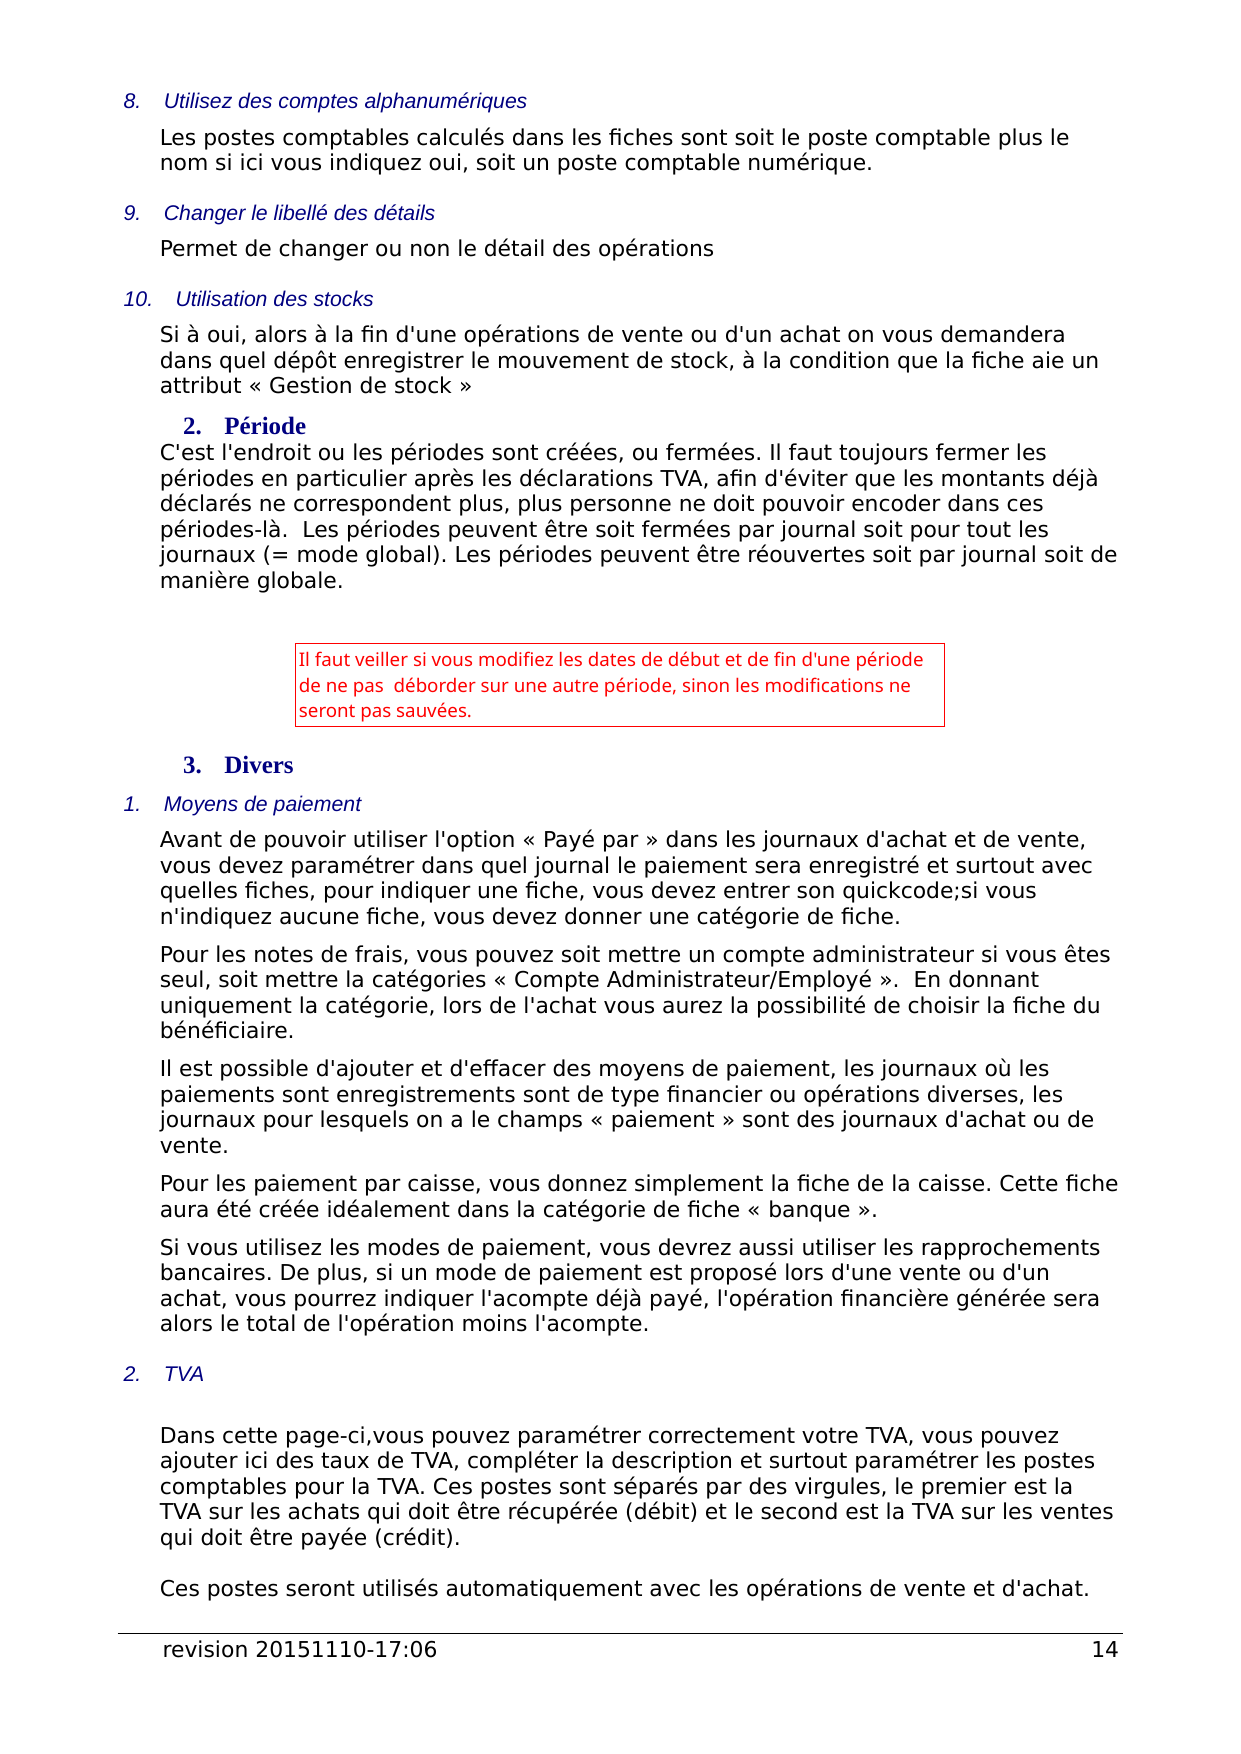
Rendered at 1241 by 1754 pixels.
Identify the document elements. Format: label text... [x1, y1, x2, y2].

text C'est l'endroit ou les périodes sont créées, ou fermées. Il faut toujours fermer les périodes en particulier après les déclarations TVA, afin d'éviter que les montants déjà déclarés ne correspondent plus, plus personne ne doit pouvoir encoder dans ces périodes-là. Les périodes peuvent être soit fermées par journal soit pour tout les journaux (= mode global). Les périodes peuvent être réouvertes soit par journal soit de manière globale. [159, 440, 1123, 593]
subtitle Utilisation des stocks [117, 286, 1123, 311]
subtitle Changer le libellé des détails [117, 200, 1123, 224]
text Ces postes seront utilisés automatiquement avec les opérations de vente et d'achat. [159, 1576, 1123, 1601]
subtitle Période [177, 411, 1123, 440]
subtitle Divers [177, 751, 1123, 779]
text Avant de pouvoir utiliser l'option « Payé par » dans les journaux d'achat et de vente, vous devez paramétrer dans quel journal le paiement sera enregistré et surtout avec quelles fiches, pour indiquer une fiche, vous devez entrer son quickcode;si vous n'indiquez aucune fiche, vous devez donner une catégorie de fiche. [159, 827, 1123, 929]
text Il est possible d'ajouter et d'effacer des moyens de paiement, les journaux où les paiements sont enregistrements sont de type financier ou opérations diverses, les journaux pour lesquels on a le champs « paiement » sont des journaux d'achat ou de vente. [159, 1057, 1123, 1159]
subtitle TVA [117, 1361, 1123, 1386]
subtitle Utilisez des comptes alphanumériques [117, 88, 1123, 113]
text Il faut veiller si vous modifiez les dates de début et de fin d'une période de ne pas déborder sur une autre période, sinon les modifications ne seront pas sauvées. [296, 644, 944, 726]
text Pour les notes de frais, vous pouvez soit mettre un compte administrateur si vous êtes seul, soit mettre la catégories « Compte Administrateur/Employé ». En donnant uniquement la catégorie, lors de l'achat vous aurez la possibilité de choisir la fiche du bénéficiaire. [159, 942, 1123, 1044]
subtitle Moyens de paiement [117, 791, 1123, 816]
text Si vous utilisez les modes de paiement, vous devrez aussi utiliser les rapprochements bancaires. De plus, si un mode de paiement est proposé lors d'une vente ou d'un achat, vous pourrez indiquer l'acompte déjà payé, l'opération financière générée sera alors le total de l'opération moins l'acompte. [159, 1235, 1123, 1337]
text Permet de changer ou non le détail des opérations [159, 236, 1123, 262]
text Pour les paiement par caisse, vous donnez simplement la fiche de la caisse. Cette fiche aura été créée idéalement dans la catégorie de fiche « banque ». [159, 1171, 1123, 1222]
text Les postes comptables calculés dans les fiches sont soit le poste comptable plus le nom si ici vous indiquez oui, soit un poste comptable numérique. [159, 125, 1123, 176]
text Si à oui, alors à la fin d'une opérations de vente ou d'un achat on vous demandera dans quel dépôt enregistrer le mouvement de stock, à la condition que la fiche aie un attribut « Gestion de stock » [159, 322, 1123, 399]
text Dans cette page-ci,vous pouvez paramétrer correctement votre TVA, vous pouvez ajouter ici des taux de TVA, compléter la description et surtout paramétrer les postes comptables pour la TVA. Ces postes sont séparés par des virgules, le premier est la TVA sur les achats qui doit être récupérée (débit) et le second est la TVA sur les ventes qui doit être payée (crédit). [159, 1423, 1123, 1550]
